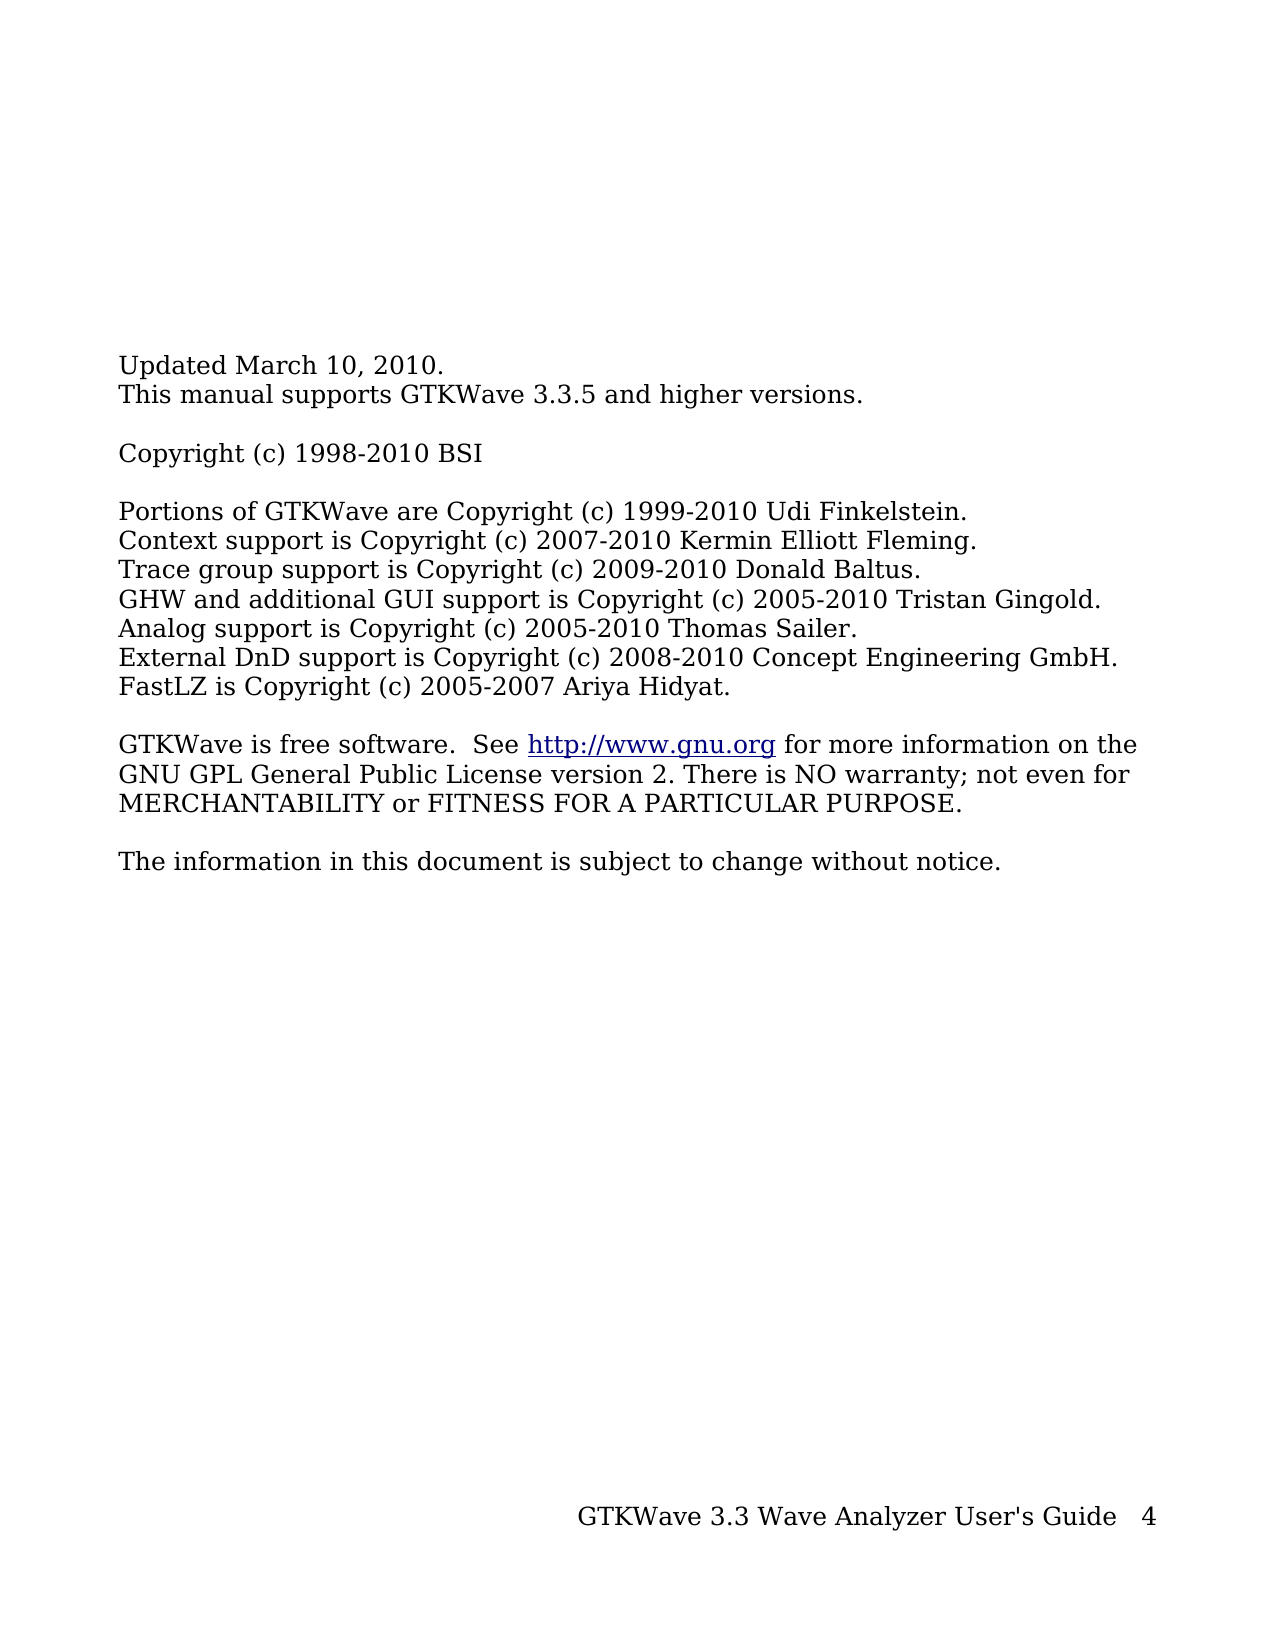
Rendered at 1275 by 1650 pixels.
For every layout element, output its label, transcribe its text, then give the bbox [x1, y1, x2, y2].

text FastLZ is Copyright (c) 2005-2007 Ariya Hidyat. [118, 672, 1157, 701]
text Portions of GTKWave are Copyright (c) 1999-2010 Udi Finkelstein. [118, 497, 1157, 526]
text Context support is Copyright (c) 2007-2010 Kermin Elliott Fleming. [118, 526, 1157, 556]
text GHW and additional GUI support is Copyright (c) 2005-2010 Tristan Gingold. [118, 585, 1157, 614]
text Copyright (c) 1998-2010 BSI [118, 439, 1157, 468]
text This manual supports GTKWave 3.3.5 and higher versions. [118, 381, 1157, 410]
text External DnD support is Copyright (c) 2008-2010 Concept Engineering GmbH. [118, 643, 1157, 672]
text Analog support is Copyright (c) 2005-2010 Thomas Sailer. [118, 614, 1157, 643]
text Trace group support is Copyright (c) 2009-2010 Donald Baltus. [118, 556, 1157, 585]
text The information in this document is subject to change without notice. [118, 847, 1157, 876]
text Updated March 10, 2010. [118, 351, 1157, 381]
text GTKWave is free software. See http://www.gnu.org for more information on the GNU GPL General Public License version 2. There is NO warranty; not even for MERCHANTABILITY or FITNESS FOR A PARTICULAR PURPOSE. [118, 731, 1157, 818]
